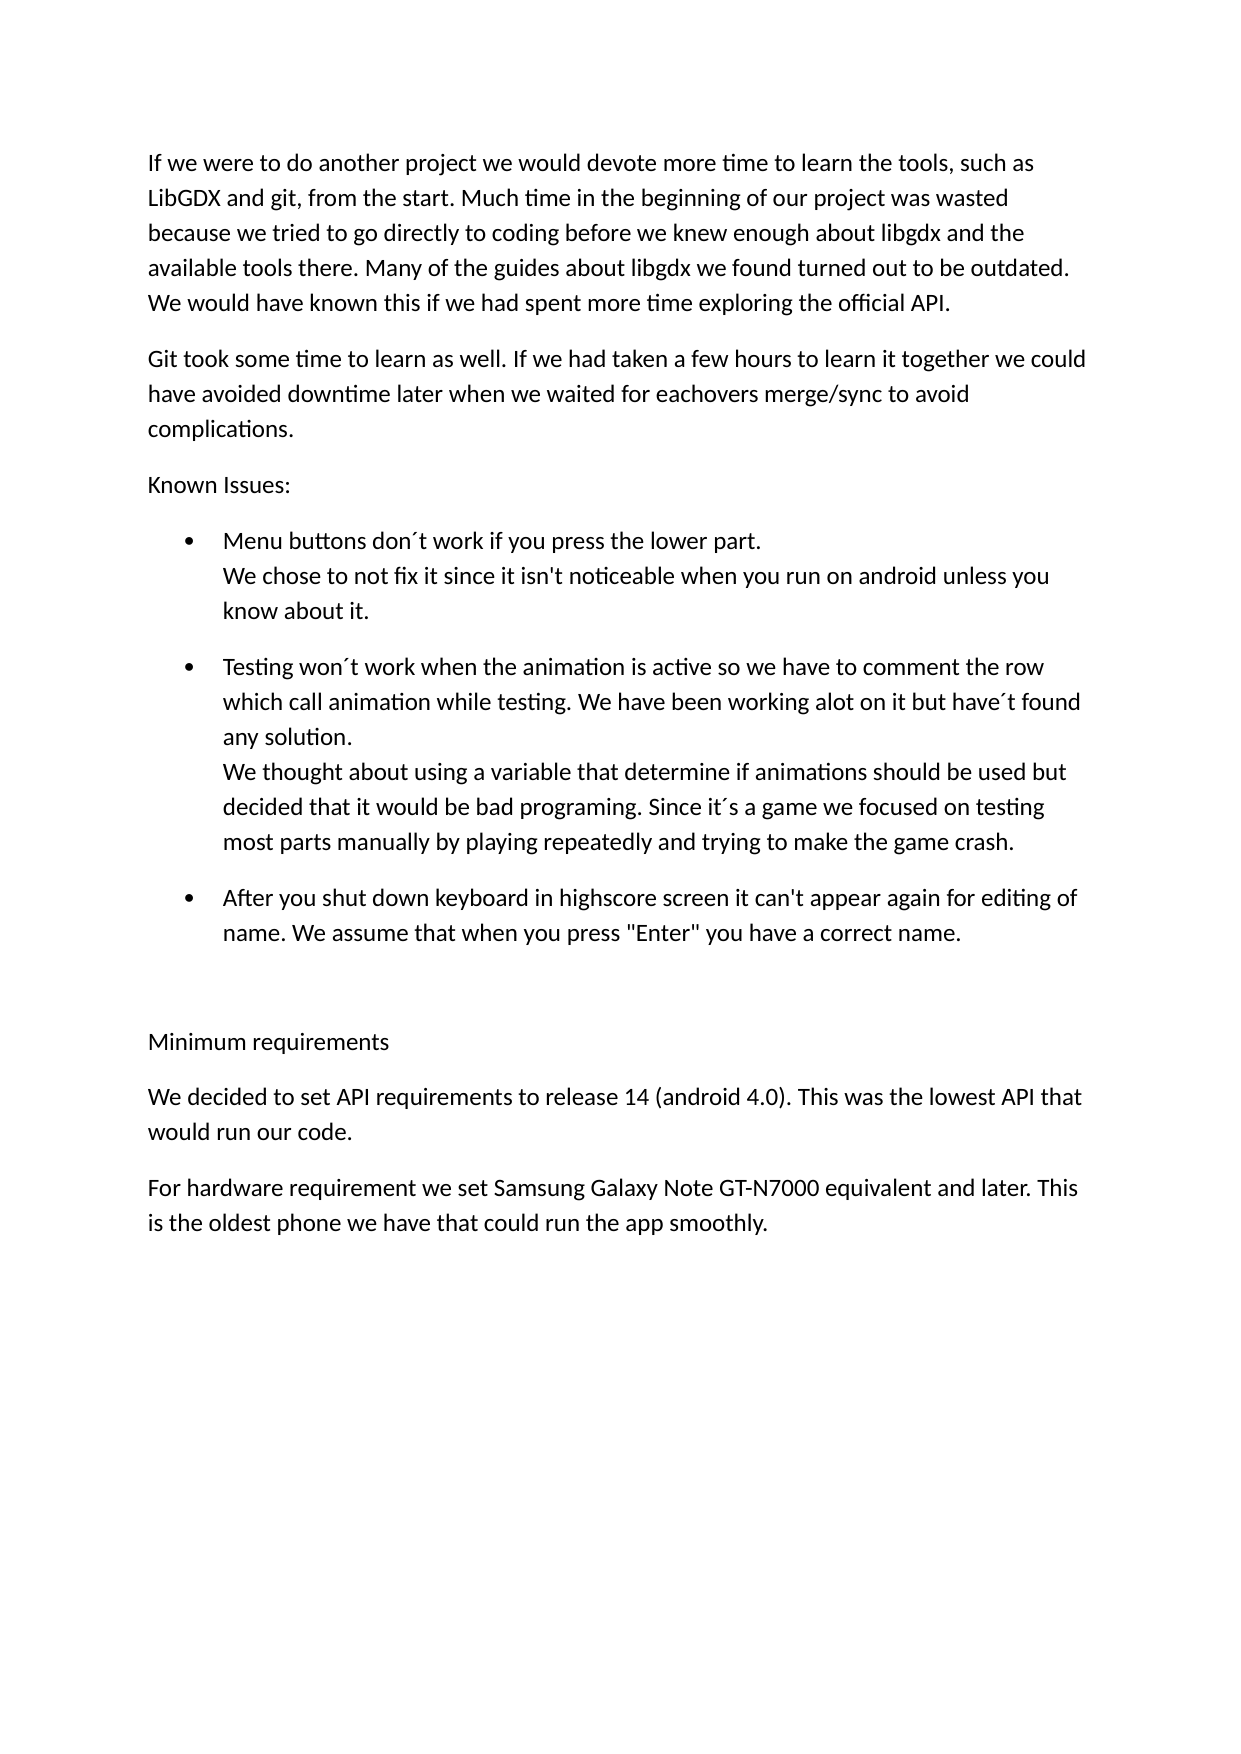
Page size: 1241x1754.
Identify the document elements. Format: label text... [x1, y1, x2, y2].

text Minimum requirements [148, 1026, 1093, 1056]
list After you shut down keyboard in highscore screen it can't appear again for editing of name. We assume that when you press "Enter" you have a correct name. [185, 882, 1093, 947]
text Known Issues: [148, 469, 1093, 500]
text We decided to set API requirements to release 14 (android 4.0). This was the lowest API that would run our code. [148, 1081, 1093, 1147]
text If we were to do another project we would devote more time to learn the tools, such as LibGDX and git, from the start. Much time in the beginning of our project was wasted because we tried to go directly to coding before we knew enough about libgdx and the available tools there. Many of the guides about libgdx we found turned out to be outdated. We would have known this if we had spent more time exploring the official API. [148, 148, 1093, 318]
text For hardware requirement we set Samsung Galaxy Note GT-N7000 equivalent and later. This is the oldest phone we have that could run the app smoothly. [148, 1172, 1093, 1238]
list Testing won´t work when the animation is active so we have to comment the row which call animation while testing. We have been working alot on it but have´t found any solution. We thought about using a variable that determine if animations should be used but decided that it would be bad programing. Since it´s a game we focused on testing most parts manually by playing repeatedly and trying to make the game crash. [185, 651, 1093, 856]
text Git took some time to learn as well. If we had taken a few hours to learn it together we could have avoided downtime later when we waited for eachovers merge/sync to avoid complications. [148, 343, 1093, 444]
list Menu buttons don´t work if you press the lower part. We chose to not fix it since it isn't noticeable when you run on android unless you know about it. [185, 525, 1093, 626]
